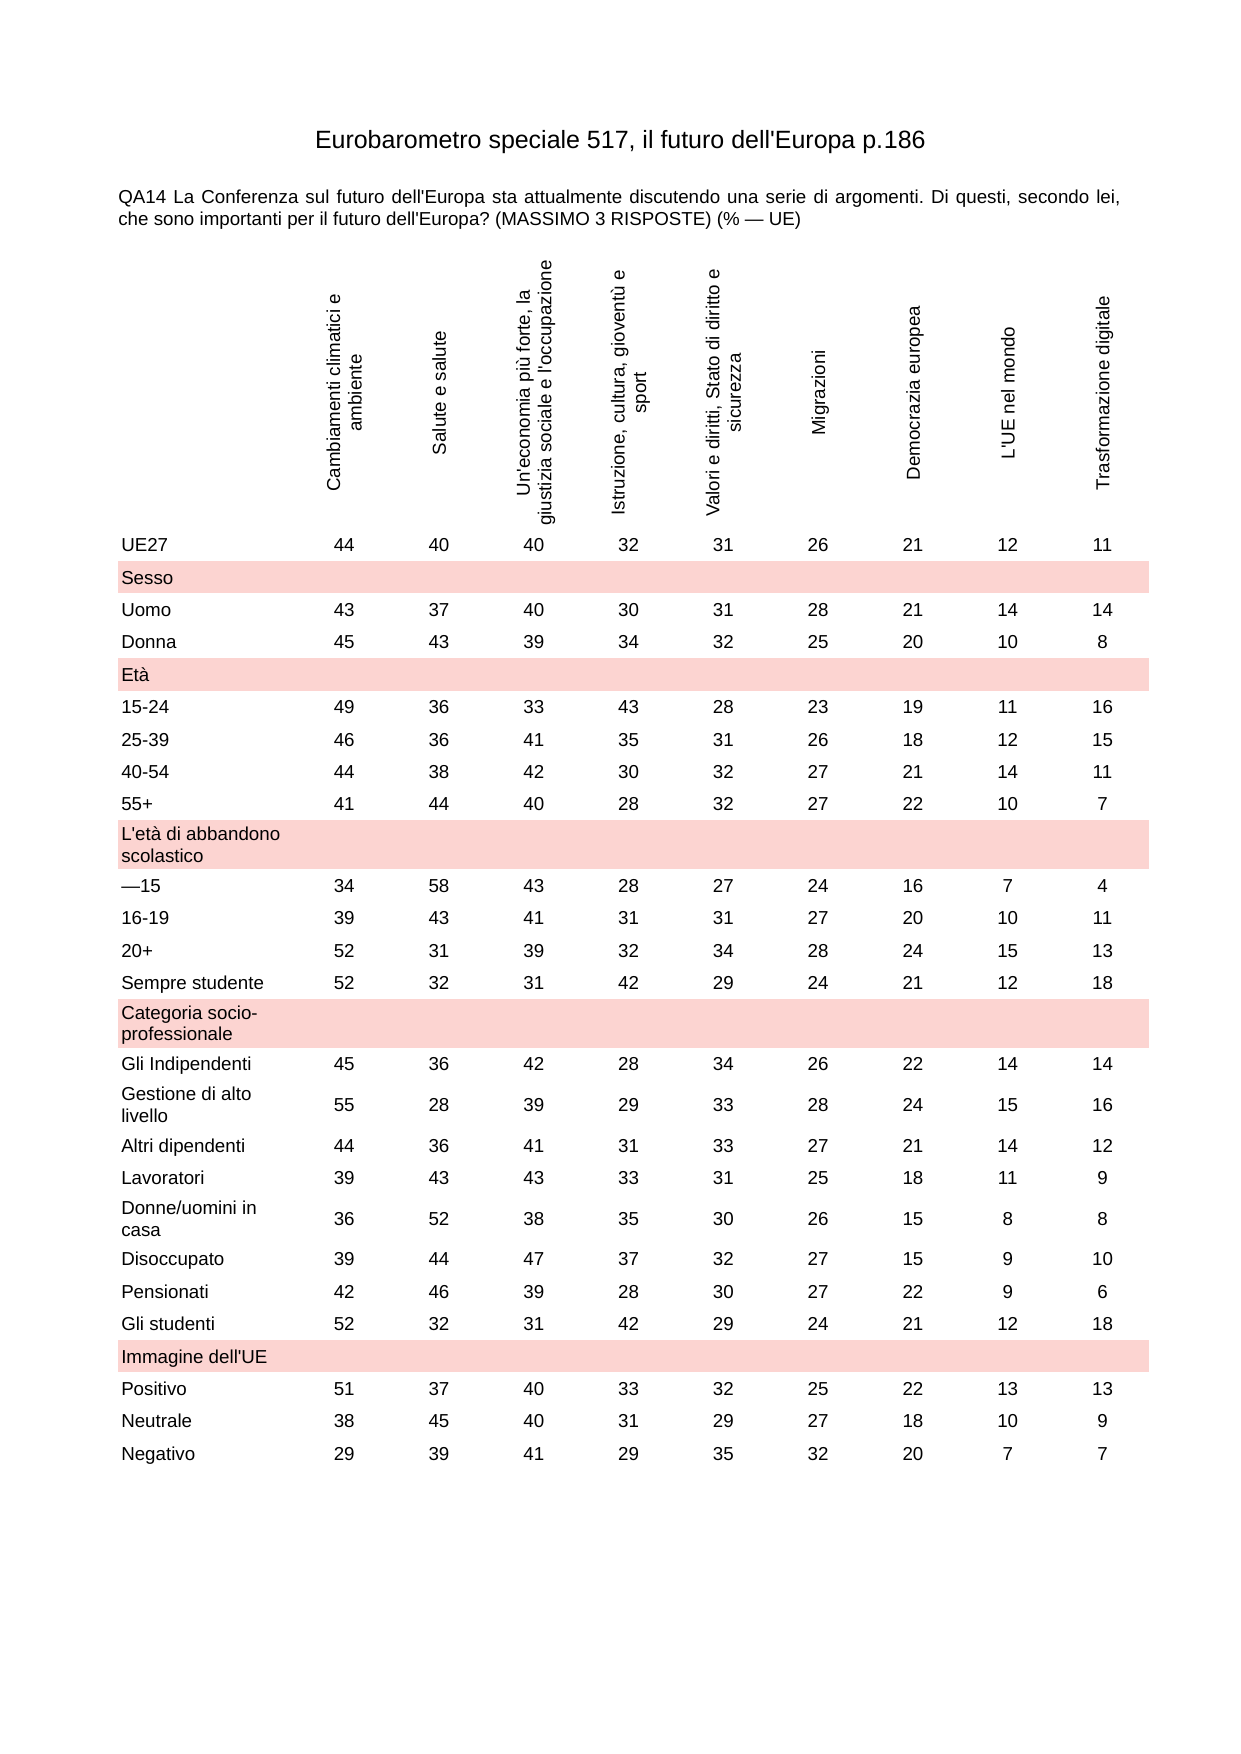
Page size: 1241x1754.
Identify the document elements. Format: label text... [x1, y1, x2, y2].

table_cell 18 [1055, 1308, 1149, 1340]
table_cell [960, 1340, 1055, 1372]
table_cell 11 [1055, 755, 1149, 788]
table_header Trasformazione digitale [1055, 257, 1149, 529]
table_cell 33 [676, 1080, 770, 1129]
table_cell 25 [770, 626, 865, 658]
table_cell 21 [865, 966, 960, 999]
table_cell Negativo [118, 1437, 296, 1469]
table_cell 52 [296, 966, 391, 999]
table_cell 16 [1055, 691, 1149, 723]
table_cell 31 [581, 902, 676, 934]
table_cell 28 [391, 1080, 486, 1129]
table_cell Positivo [118, 1373, 296, 1405]
table_cell 43 [581, 691, 676, 723]
table_cell —15 [118, 869, 296, 902]
table_cell Uomo [118, 594, 296, 626]
table_cell [865, 999, 960, 1048]
table_cell 29 [676, 1308, 770, 1340]
table_cell 12 [960, 529, 1055, 561]
table_cell 37 [391, 1373, 486, 1405]
table_cell 43 [391, 1161, 486, 1194]
table_cell 32 [391, 1308, 486, 1340]
table_cell 25 [770, 1373, 865, 1405]
table_cell 15 [865, 1194, 960, 1243]
table_cell 43 [296, 594, 391, 626]
table_cell 14 [960, 1129, 1055, 1161]
table_cell [676, 820, 770, 869]
table_cell 27 [770, 1243, 865, 1275]
table_cell 16 [865, 869, 960, 902]
table_cell [865, 1340, 960, 1372]
table_cell 29 [581, 1080, 676, 1129]
table_cell [1055, 820, 1149, 869]
table_cell 52 [391, 1194, 486, 1243]
table_header Istruzione, cultura, gioventù e sport [581, 257, 676, 529]
table_cell 10 [960, 788, 1055, 820]
table_cell Categoria socio-professionale [118, 999, 296, 1048]
table_cell [960, 561, 1055, 593]
table_cell [770, 820, 865, 869]
table_cell [581, 658, 676, 691]
table_cell 42 [581, 966, 676, 999]
table_cell 31 [676, 529, 770, 561]
table_cell 18 [865, 723, 960, 755]
table_cell 34 [676, 1048, 770, 1080]
table_cell [865, 561, 960, 593]
table_cell 14 [1055, 1048, 1149, 1080]
table_cell [296, 820, 391, 869]
table_cell Gli Indipendenti [118, 1048, 296, 1080]
table_cell 21 [865, 529, 960, 561]
table_cell [676, 999, 770, 1048]
table_cell 13 [1055, 1373, 1149, 1405]
table_cell Sempre studente [118, 966, 296, 999]
table_cell 58 [391, 869, 486, 902]
table_cell 10 [960, 626, 1055, 658]
table_cell 32 [391, 966, 486, 999]
table_cell [486, 1340, 581, 1372]
table_cell 31 [486, 966, 581, 999]
table_cell 22 [865, 788, 960, 820]
table_cell [296, 999, 391, 1048]
table_cell 12 [960, 723, 1055, 755]
table_cell [391, 561, 486, 593]
table_cell 8 [960, 1194, 1055, 1243]
table_cell 22 [865, 1373, 960, 1405]
table_cell 13 [1055, 934, 1149, 966]
table_cell 55+ [118, 788, 296, 820]
table_cell [486, 561, 581, 593]
table_header [118, 257, 296, 529]
table_cell 31 [581, 1405, 676, 1437]
table_cell 46 [296, 723, 391, 755]
table_cell Neutrale [118, 1405, 296, 1437]
table_cell 29 [676, 1405, 770, 1437]
table_cell Donna [118, 626, 296, 658]
table_cell 27 [770, 902, 865, 934]
table_cell Disoccupato [118, 1243, 296, 1275]
table_cell 14 [960, 594, 1055, 626]
table_cell 40 [486, 1373, 581, 1405]
table_cell 39 [486, 1080, 581, 1129]
table_cell 21 [865, 1308, 960, 1340]
table_cell [391, 658, 486, 691]
table_cell [770, 561, 865, 593]
table_cell Donne/uomini in casa [118, 1194, 296, 1243]
table_cell 32 [676, 1373, 770, 1405]
table_cell 28 [770, 594, 865, 626]
table_cell 32 [676, 1243, 770, 1275]
table_cell [581, 999, 676, 1048]
table_cell 37 [391, 594, 486, 626]
table_cell 42 [581, 1308, 676, 1340]
table_cell Sesso [118, 561, 296, 593]
table_cell [865, 820, 960, 869]
table_cell 12 [1055, 1129, 1149, 1161]
table_cell Altri dipendenti [118, 1129, 296, 1161]
table_cell 12 [960, 966, 1055, 999]
table_cell 10 [1055, 1243, 1149, 1275]
table_cell 37 [581, 1243, 676, 1275]
table_cell 26 [770, 1194, 865, 1243]
table_header Valori e diritti, Stato di diritto e sicurezza [676, 257, 770, 529]
table_cell Gestione di alto livello [118, 1080, 296, 1129]
table_cell 21 [865, 755, 960, 788]
table_cell 14 [960, 1048, 1055, 1080]
table_cell 28 [581, 1048, 676, 1080]
table_header Un'economia più forte, la giustizia sociale e l'occupazione [486, 257, 581, 529]
table_cell 27 [770, 1275, 865, 1308]
table_cell 36 [296, 1194, 391, 1243]
table_cell 39 [486, 1275, 581, 1308]
table_cell 30 [676, 1275, 770, 1308]
table_cell 10 [960, 902, 1055, 934]
table_cell 24 [770, 1308, 865, 1340]
table_cell 24 [865, 1080, 960, 1129]
table_header Cambiamenti climatici e ambiente [296, 257, 391, 529]
text QA14 La Conferenza sul futuro dell'Europa sta attualmente discutendo una serie di argomenti. Di questi, secondo lei, che sono importanti per il futuro dell'Europa? (MASSIMO 3 RISPOSTE) (% — UE) [118, 186, 1122, 229]
table_cell 31 [676, 1161, 770, 1194]
table_cell 35 [581, 723, 676, 755]
table_cell [960, 658, 1055, 691]
table_cell 30 [581, 594, 676, 626]
table_cell 40 [486, 1405, 581, 1437]
table_cell 39 [296, 1161, 391, 1194]
table_cell 27 [676, 869, 770, 902]
table_cell Età [118, 658, 296, 691]
table_cell UE27 [118, 529, 296, 561]
table_cell 11 [1055, 902, 1149, 934]
table_cell 13 [960, 1373, 1055, 1405]
table_cell [865, 658, 960, 691]
table_cell 44 [296, 755, 391, 788]
table_cell 18 [865, 1405, 960, 1437]
table_cell Immagine dell'UE [118, 1340, 296, 1372]
table_cell 45 [296, 626, 391, 658]
table_cell 26 [770, 723, 865, 755]
table_cell 34 [676, 934, 770, 966]
table_cell Lavoratori [118, 1161, 296, 1194]
table_cell 9 [1055, 1161, 1149, 1194]
table_cell 18 [1055, 966, 1149, 999]
table_cell 22 [865, 1275, 960, 1308]
table_cell [581, 561, 676, 593]
table_cell 55 [296, 1080, 391, 1129]
table_cell 38 [391, 755, 486, 788]
table_cell 16-19 [118, 902, 296, 934]
table_cell 41 [486, 723, 581, 755]
table_cell 28 [581, 869, 676, 902]
table_cell 34 [581, 626, 676, 658]
table_cell 40 [486, 529, 581, 561]
table_cell 24 [865, 934, 960, 966]
table_cell 45 [296, 1048, 391, 1080]
table_cell 32 [676, 626, 770, 658]
table_cell 27 [770, 1129, 865, 1161]
table_cell 27 [770, 755, 865, 788]
table_cell 36 [391, 691, 486, 723]
table_cell [1055, 999, 1149, 1048]
table_cell 26 [770, 529, 865, 561]
table_cell 36 [391, 723, 486, 755]
table_cell 20 [865, 1437, 960, 1469]
table_cell 6 [1055, 1275, 1149, 1308]
table_cell 9 [960, 1275, 1055, 1308]
table_cell 42 [486, 1048, 581, 1080]
table_cell 52 [296, 934, 391, 966]
table_cell 11 [960, 691, 1055, 723]
table_cell 32 [676, 755, 770, 788]
table_cell 8 [1055, 1194, 1149, 1243]
table_cell 24 [770, 869, 865, 902]
table_cell 28 [676, 691, 770, 723]
table_cell 46 [391, 1275, 486, 1308]
table_header L'UE nel mondo [960, 257, 1055, 529]
table_cell 33 [581, 1161, 676, 1194]
table_cell 44 [296, 529, 391, 561]
table_cell 34 [296, 869, 391, 902]
table_cell 31 [391, 934, 486, 966]
table_cell 32 [676, 788, 770, 820]
table_cell [391, 820, 486, 869]
table_cell 41 [296, 788, 391, 820]
table_cell 39 [486, 934, 581, 966]
table_cell [296, 1340, 391, 1372]
table_cell 33 [486, 691, 581, 723]
table_cell L'età di abbandono scolastico [118, 820, 296, 869]
table_cell 31 [676, 902, 770, 934]
table_cell [391, 999, 486, 1048]
table_cell [296, 658, 391, 691]
table_cell 39 [486, 626, 581, 658]
table_cell 21 [865, 594, 960, 626]
table_cell 22 [865, 1048, 960, 1080]
table_cell 12 [960, 1308, 1055, 1340]
table_cell 14 [960, 755, 1055, 788]
table_cell 7 [1055, 1437, 1149, 1469]
table_cell 11 [1055, 529, 1149, 561]
table_cell 35 [581, 1194, 676, 1243]
table_cell 40 [486, 788, 581, 820]
table_cell 29 [676, 966, 770, 999]
table_cell [1055, 1340, 1149, 1372]
table_cell 29 [296, 1437, 391, 1469]
table_header Salute e salute [391, 257, 486, 529]
table_cell 28 [581, 788, 676, 820]
table_cell 32 [581, 529, 676, 561]
table_cell 36 [391, 1048, 486, 1080]
table_cell 14 [1055, 594, 1149, 626]
table_cell 52 [296, 1308, 391, 1340]
table_cell 9 [960, 1243, 1055, 1275]
table_cell 7 [960, 869, 1055, 902]
table_cell [486, 999, 581, 1048]
table_cell 41 [486, 1437, 581, 1469]
table_cell 28 [770, 934, 865, 966]
table_cell 38 [296, 1405, 391, 1437]
table_cell 15 [960, 934, 1055, 966]
table_cell 40-54 [118, 755, 296, 788]
table_cell 43 [391, 902, 486, 934]
table_cell 15 [1055, 723, 1149, 755]
table_cell 8 [1055, 626, 1149, 658]
table_cell [1055, 561, 1149, 593]
table_cell 19 [865, 691, 960, 723]
table_cell 39 [296, 1243, 391, 1275]
table_cell 15-24 [118, 691, 296, 723]
table_cell 15 [960, 1080, 1055, 1129]
table_cell 10 [960, 1405, 1055, 1437]
table_cell 44 [296, 1129, 391, 1161]
table_cell [960, 820, 1055, 869]
table_cell 24 [770, 966, 865, 999]
table_cell 30 [581, 755, 676, 788]
table_cell 27 [770, 788, 865, 820]
table_cell 9 [1055, 1405, 1149, 1437]
table_cell [770, 1340, 865, 1372]
table_cell 32 [770, 1437, 865, 1469]
table_cell 18 [865, 1161, 960, 1194]
table_cell 11 [960, 1161, 1055, 1194]
table_cell 7 [960, 1437, 1055, 1469]
table_cell [676, 1340, 770, 1372]
table_cell 20 [865, 626, 960, 658]
table_cell 30 [676, 1194, 770, 1243]
table_cell 44 [391, 788, 486, 820]
table_cell Pensionati [118, 1275, 296, 1308]
table_cell 20 [865, 902, 960, 934]
table_cell 47 [486, 1243, 581, 1275]
table_cell 31 [581, 1129, 676, 1161]
table_cell 44 [391, 1243, 486, 1275]
table_cell 42 [486, 755, 581, 788]
table_cell [1055, 658, 1149, 691]
table_cell [391, 1340, 486, 1372]
table_cell [581, 820, 676, 869]
table_cell 28 [581, 1275, 676, 1308]
table_cell 49 [296, 691, 391, 723]
table_cell 45 [391, 1405, 486, 1437]
table_cell [676, 561, 770, 593]
table_cell 41 [486, 1129, 581, 1161]
table_cell 33 [676, 1129, 770, 1161]
table_cell 38 [486, 1194, 581, 1243]
table_cell 15 [865, 1243, 960, 1275]
table_cell 31 [676, 723, 770, 755]
table_cell 20+ [118, 934, 296, 966]
table_cell [676, 658, 770, 691]
table_cell 16 [1055, 1080, 1149, 1129]
table_cell 21 [865, 1129, 960, 1161]
table_cell [770, 658, 865, 691]
table_cell [581, 1340, 676, 1372]
table_cell [770, 999, 865, 1048]
table_cell 43 [486, 1161, 581, 1194]
table_cell 40 [391, 529, 486, 561]
table_cell 40 [486, 594, 581, 626]
table_cell 28 [770, 1080, 865, 1129]
table_cell [960, 999, 1055, 1048]
table_cell 29 [581, 1437, 676, 1469]
table_cell 33 [581, 1373, 676, 1405]
table_cell 51 [296, 1373, 391, 1405]
table_cell 39 [391, 1437, 486, 1469]
table_cell 36 [391, 1129, 486, 1161]
table_cell 4 [1055, 869, 1149, 902]
table_header Democrazia europea [865, 257, 960, 529]
table_cell 43 [391, 626, 486, 658]
table_cell 25-39 [118, 723, 296, 755]
table_cell 31 [486, 1308, 581, 1340]
table_header Migrazioni [770, 257, 865, 529]
table_cell 39 [296, 902, 391, 934]
table_cell 27 [770, 1405, 865, 1437]
table_cell Gli studenti [118, 1308, 296, 1340]
table_cell 43 [486, 869, 581, 902]
table_cell 32 [581, 934, 676, 966]
table_cell [486, 658, 581, 691]
table_cell [296, 561, 391, 593]
table_cell 35 [676, 1437, 770, 1469]
table_cell 25 [770, 1161, 865, 1194]
table_cell 31 [676, 594, 770, 626]
table_cell 41 [486, 902, 581, 934]
table_cell [486, 820, 581, 869]
table_cell 42 [296, 1275, 391, 1308]
table_cell 23 [770, 691, 865, 723]
table_cell 7 [1055, 788, 1149, 820]
table_cell 26 [770, 1048, 865, 1080]
